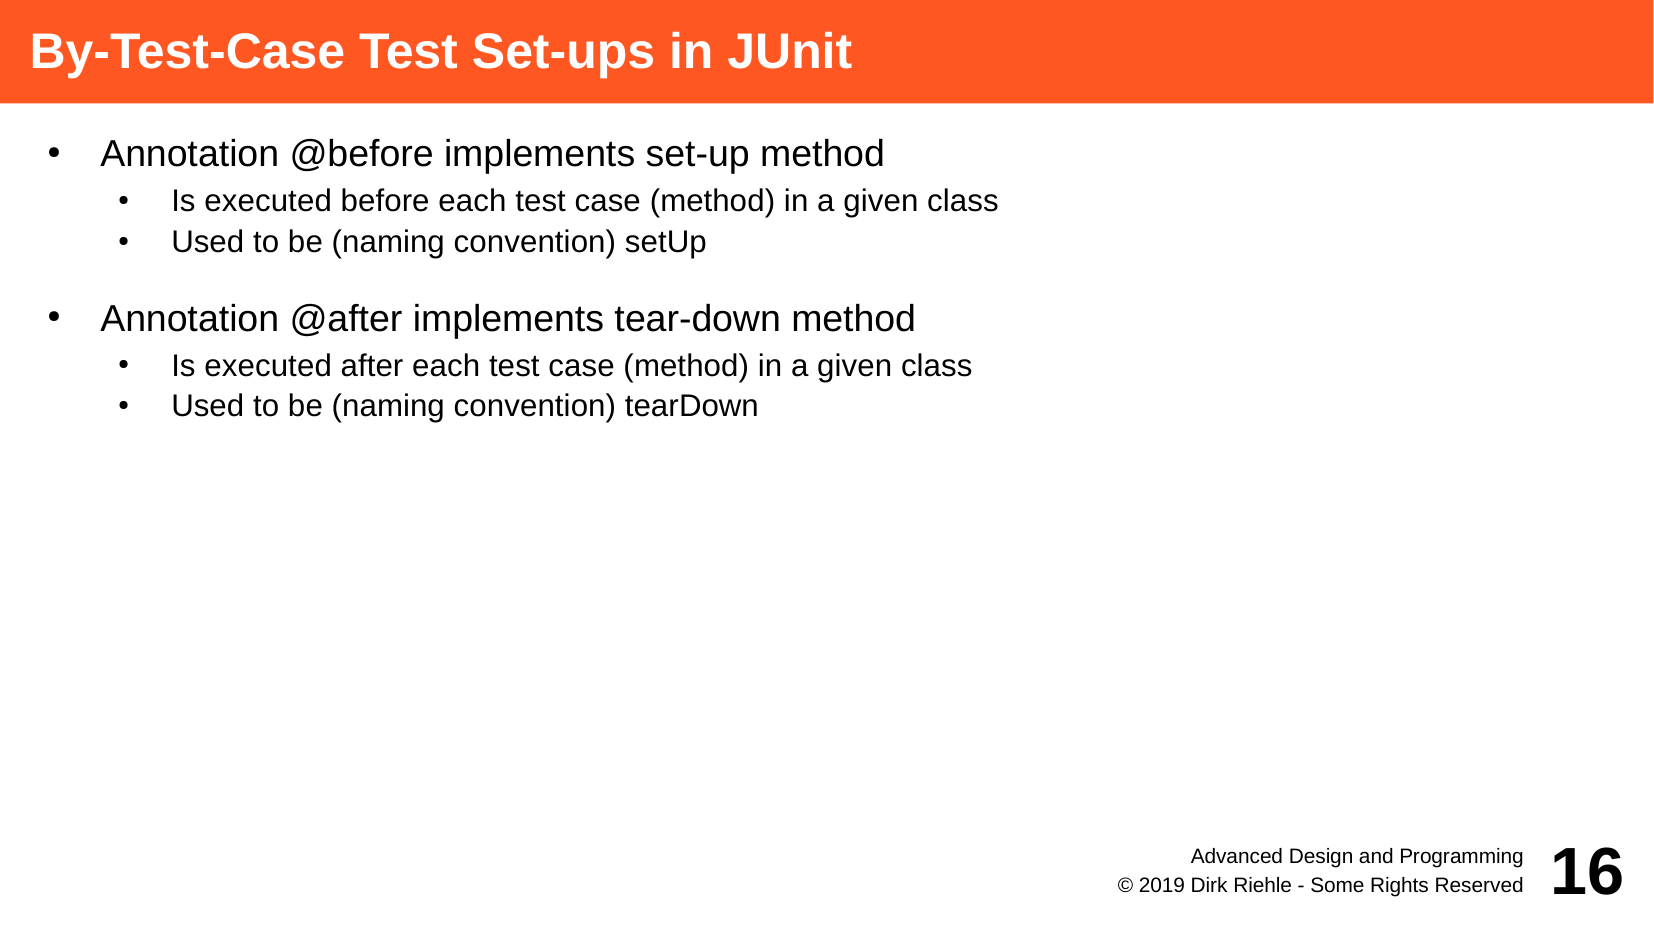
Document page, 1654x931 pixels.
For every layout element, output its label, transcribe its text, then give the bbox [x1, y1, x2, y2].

title By-Test-Case Test Set-ups in JUnit [0, 0, 1654, 104]
list Annotation @before implements set-up method Is executed before each test case (method) in a given class Used to be (naming convention) setUp Annotation @after implements tear-down method Is executed after each test case (method) in a given class Used to be (naming convention) tearDown [29, 132, 1625, 813]
